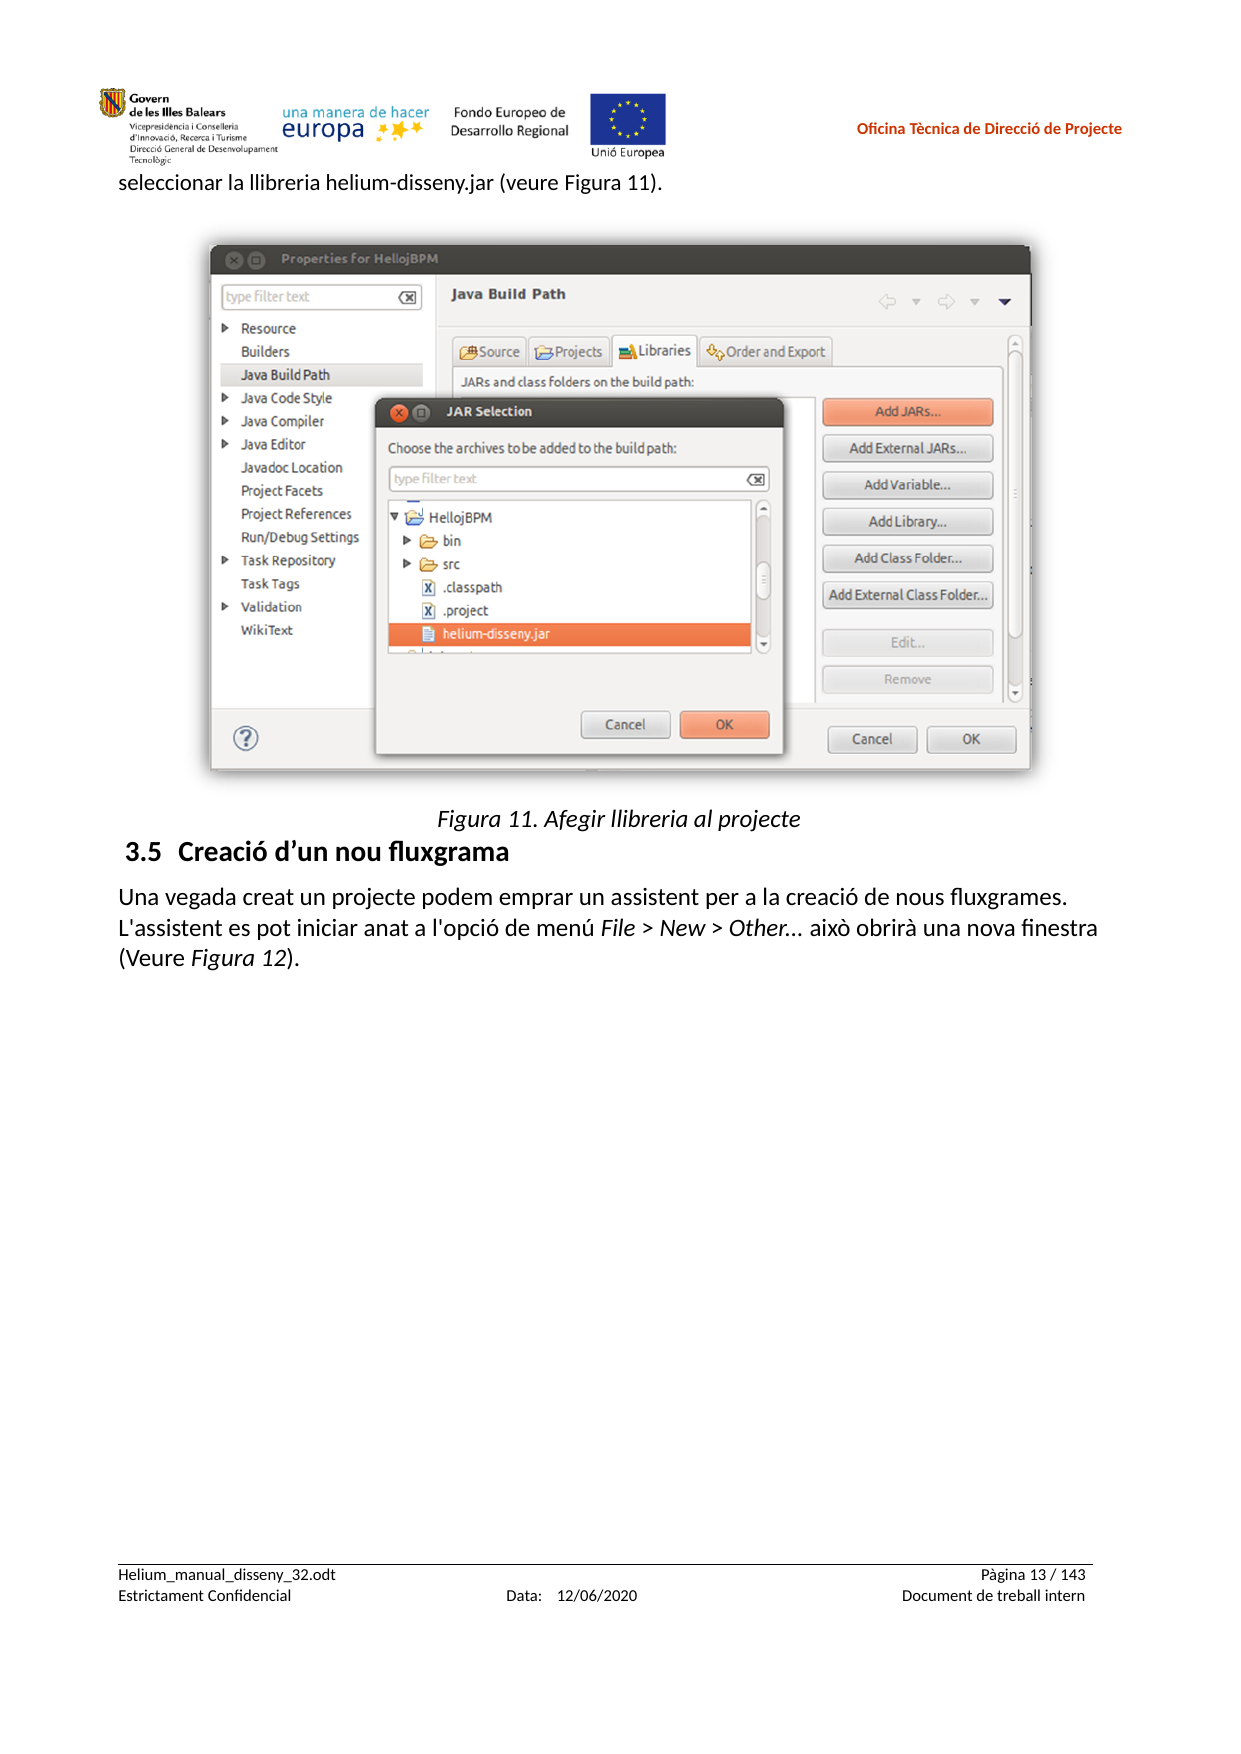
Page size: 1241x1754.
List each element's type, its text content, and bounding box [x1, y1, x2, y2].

picture [99, 87, 668, 166]
text Figura 11. Afegir llibreria al projecte [158, 803, 1082, 833]
text Una vegada creat un projecte podem emprar un assistent per a la creació de nous fluxgrames. L'assistent es pot iniciar anat a l'opció de menú File > New > Other... això obrirà una nova finestra (Veure Figura 12). [118, 882, 1122, 973]
picture [176, 212, 1064, 803]
subtitle Creació d’un nou fluxgrama [118, 803, 1122, 869]
text seleccionar la llibreria helium-disseny.jar (veure Figura 11). [118, 168, 1122, 196]
subtitle [158, 200, 1082, 213]
